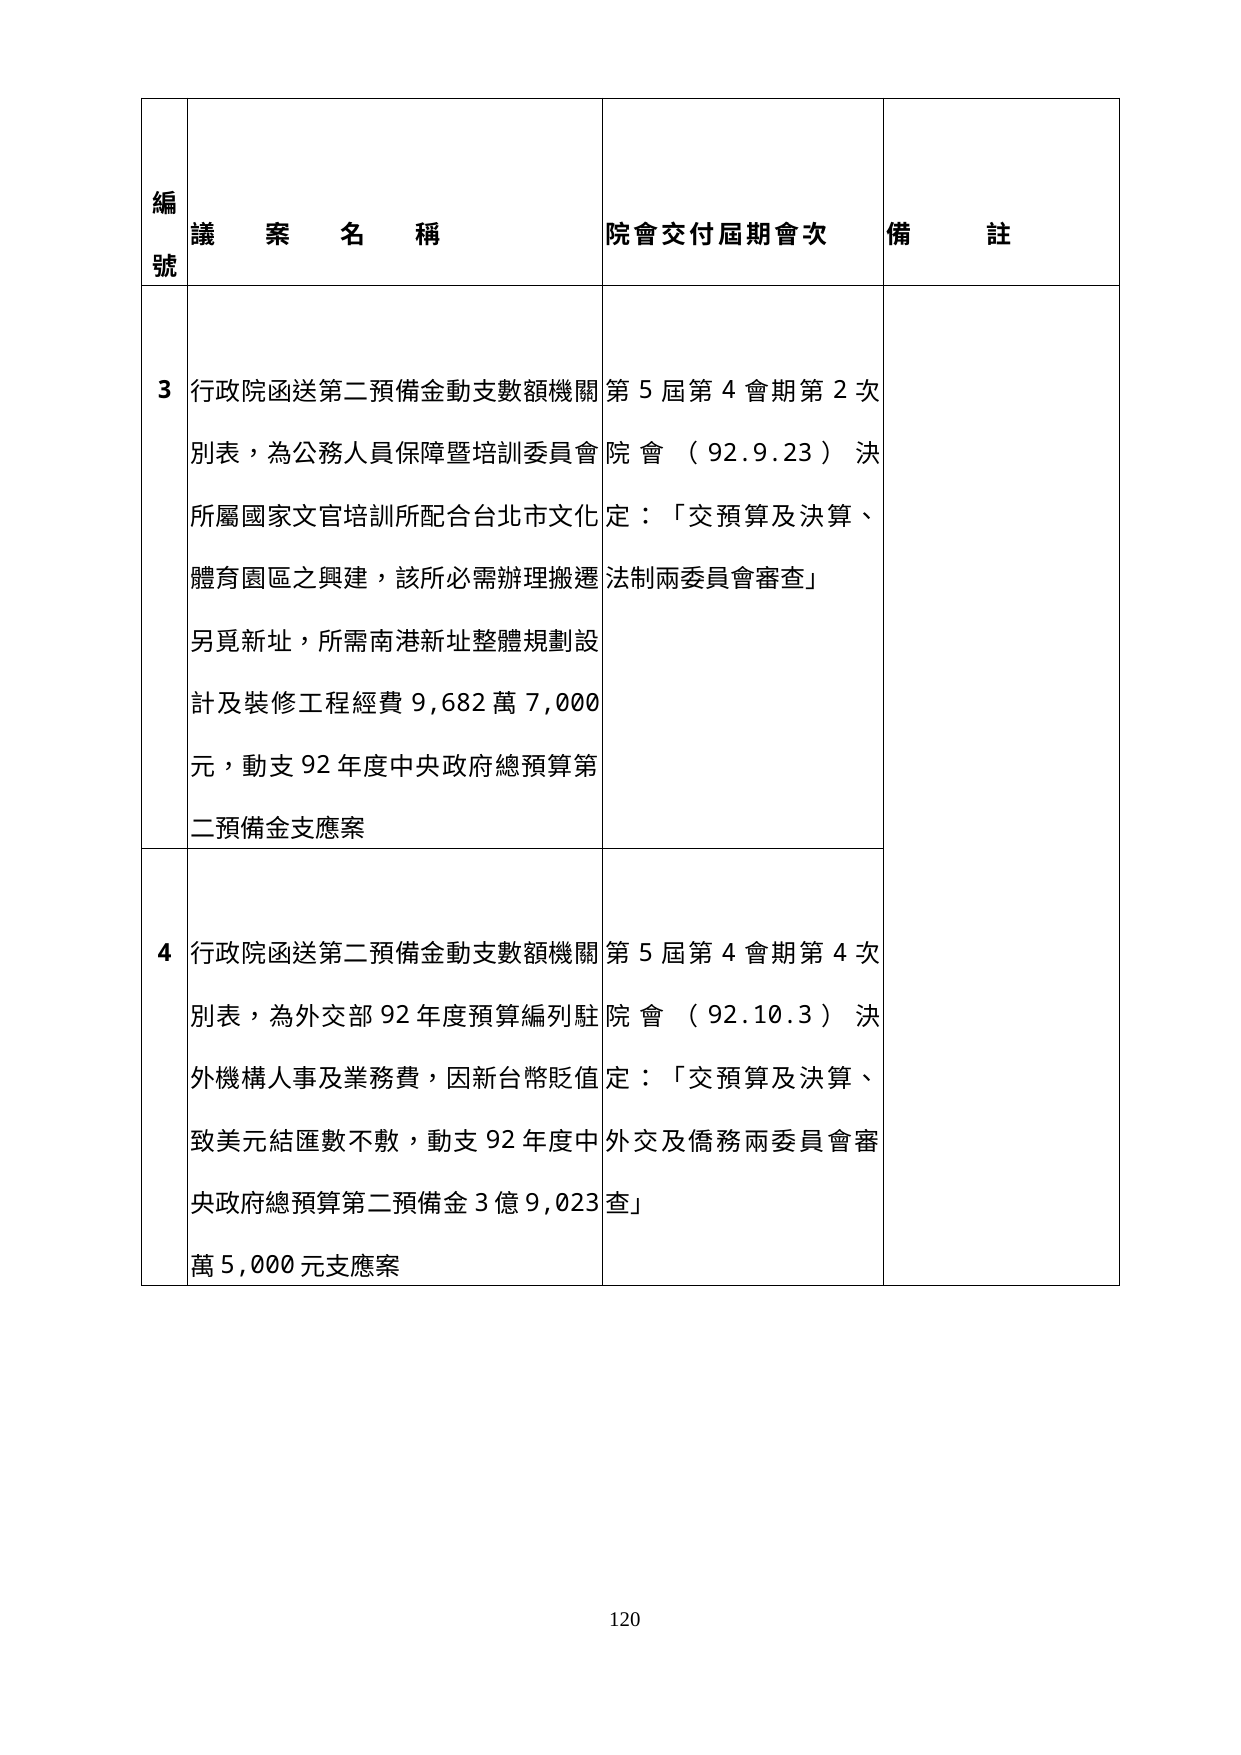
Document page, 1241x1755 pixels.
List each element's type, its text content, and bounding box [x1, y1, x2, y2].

table_header 編號 [142, 99, 187, 285]
table_cell [142, 286, 187, 847]
table_header 議 案 名 稱 [188, 99, 602, 285]
table_cell 行政院函送第二預備金動支數額機關別表，為外交部92年度預算編列駐外機構人事及業務費，因新台幣貶值致美元結匯數不敷，動支92年度中央政府總預算第二預備金3億9,023萬5,000元支應案 [188, 849, 602, 1285]
table_cell 行政院函送第二預備金動支數額機關別表，為公務人員保障暨培訓委員會所屬國家文官培訓所配合台北市文化體育園區之興建，該所必需辦理搬遷另覓新址，所需南港新址整體規劃設計及裝修工程經費9,682萬7,000元，動支92年度中央政府總預算第二預備金支應案 [188, 286, 602, 847]
table_header 備 註 [884, 99, 1119, 285]
table_header 院會交付屆期會次 [603, 99, 883, 285]
table_cell 第5屆第4會期第2次院會（92.9.23）決定：「交預算及決算、法制兩委員會審查」 [603, 286, 883, 847]
table_cell 第5屆第4會期第4次院會（92.10.3）決定：「交預算及決算、外交及僑務兩委員會審查」 [603, 849, 883, 1285]
table_cell [142, 849, 187, 1285]
table_cell [884, 286, 1119, 1285]
